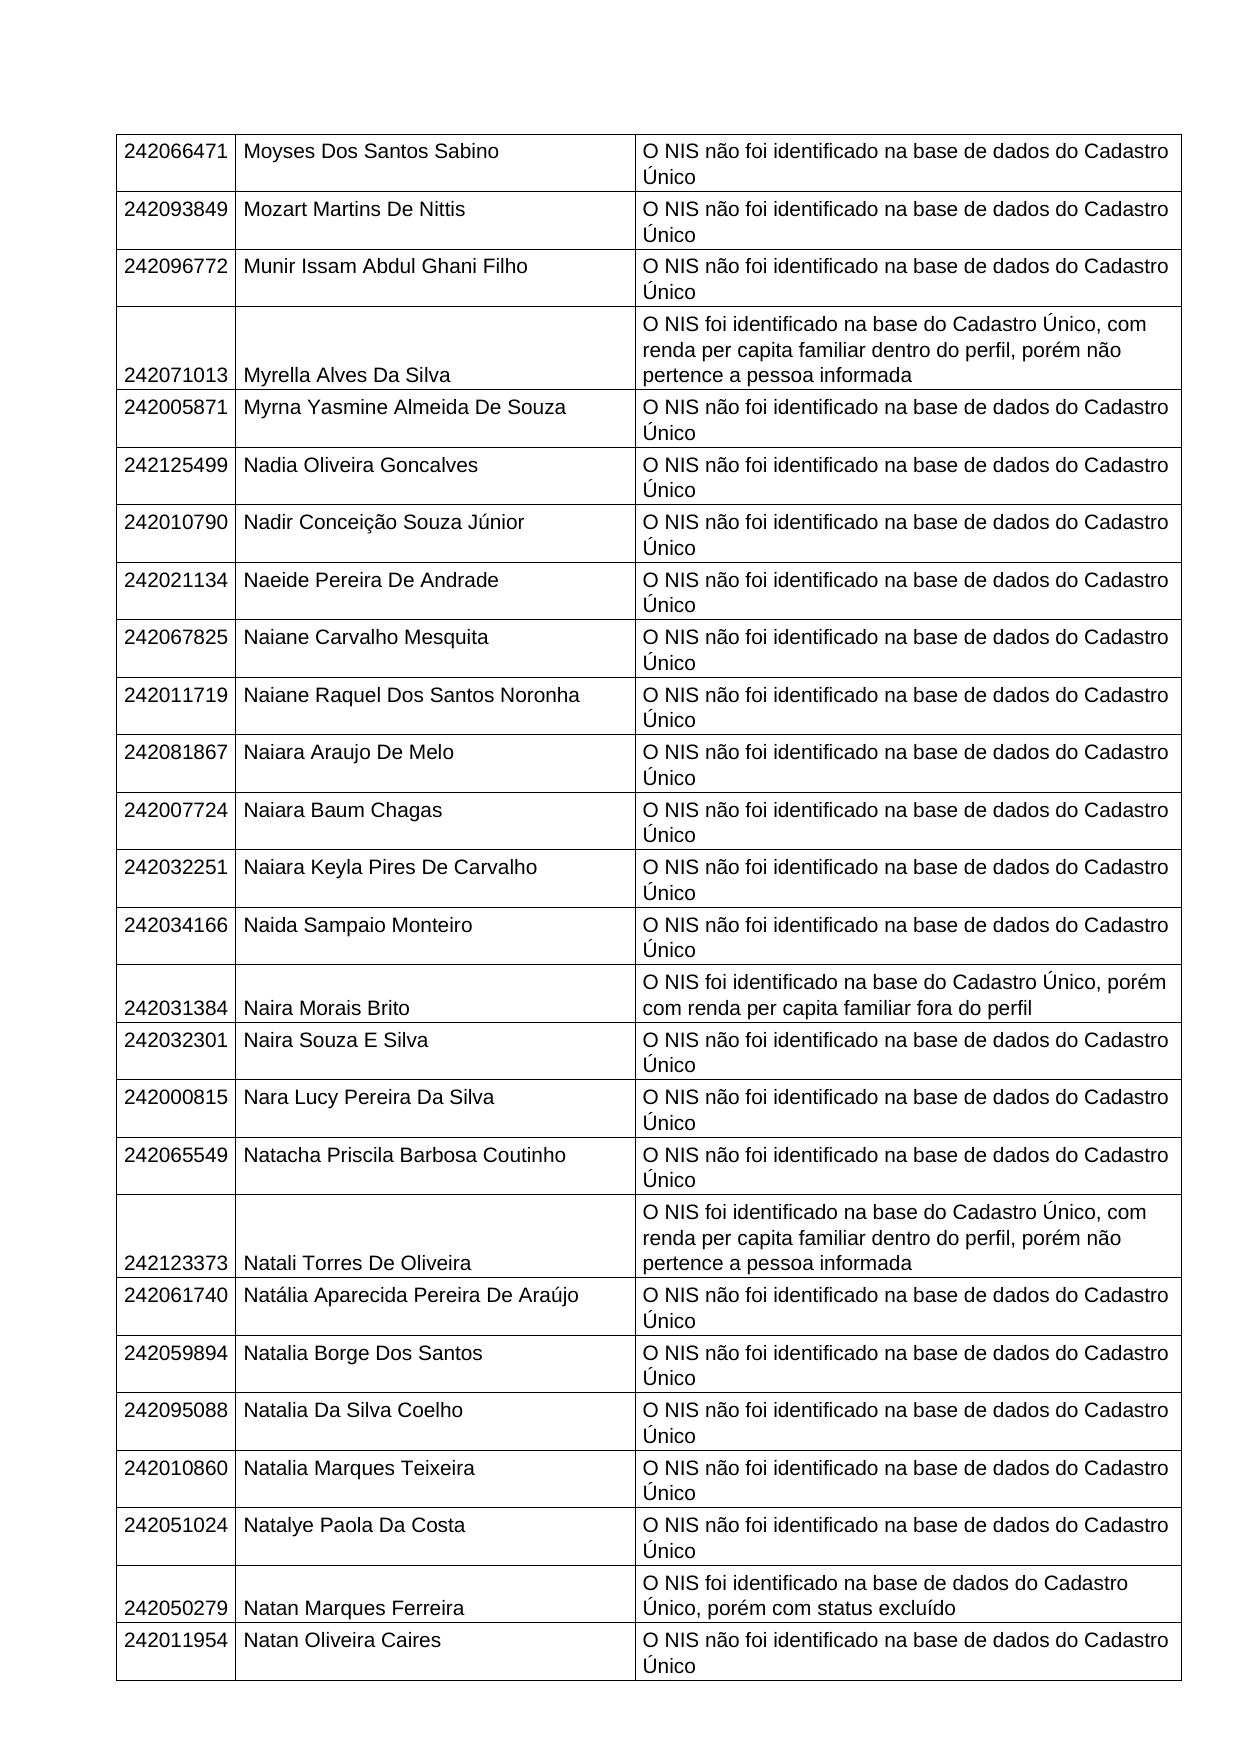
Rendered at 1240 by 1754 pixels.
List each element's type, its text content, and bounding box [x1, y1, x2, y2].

table_cell O NIS não foi identificado na base de dados do Cadastro Único [636, 192, 1181, 248]
table_cell O NIS foi identificado na base do Cadastro Único, com renda per capita familiar dentro do perfil, porém não pertence a pessoa informada [636, 307, 1181, 389]
table_cell O NIS não foi identificado na base de dados do Cadastro Único [636, 250, 1181, 306]
table_cell 242011719 [117, 678, 235, 734]
table_cell Naida Sampaio Monteiro [236, 908, 635, 964]
table_cell Natacha Priscila Barbosa Coutinho [236, 1138, 635, 1194]
table_cell 242005871 [117, 390, 235, 447]
table_cell 242059894 [117, 1336, 235, 1392]
table_cell Natan Oliveira Caires [236, 1623, 635, 1680]
table_cell 242093849 [117, 192, 235, 248]
table_cell 242061740 [117, 1278, 235, 1335]
table_cell O NIS não foi identificado na base de dados do Cadastro Único [636, 563, 1181, 619]
table_cell 242010860 [117, 1451, 235, 1507]
table_cell O NIS não foi identificado na base de dados do Cadastro Único [636, 1508, 1181, 1565]
table_cell Natalia Marques Teixeira [236, 1451, 635, 1507]
table_cell O NIS não foi identificado na base de dados do Cadastro Único [636, 908, 1181, 964]
table_cell O NIS não foi identificado na base de dados do Cadastro Único [636, 793, 1181, 849]
table_cell Myrna Yasmine Almeida De Souza [236, 390, 635, 447]
table_cell 242031384 [117, 965, 235, 1022]
table_cell 242051024 [117, 1508, 235, 1565]
table_cell 242007724 [117, 793, 235, 849]
table_cell 242095088 [117, 1393, 235, 1450]
table_cell O NIS foi identificado na base do Cadastro Único, porém com renda per capita familiar fora do perfil [636, 965, 1181, 1022]
table_cell Natália Aparecida Pereira De Araújo [236, 1278, 635, 1335]
table_cell O NIS não foi identificado na base de dados do Cadastro Único [636, 1451, 1181, 1507]
table_cell Natalia Da Silva Coelho [236, 1393, 635, 1450]
table_cell Nadir Conceição Souza Júnior [236, 505, 635, 562]
table_cell O NIS não foi identificado na base de dados do Cadastro Único [636, 1623, 1181, 1680]
table_cell 242034166 [117, 908, 235, 964]
table_cell Naira Souza E Silva [236, 1023, 635, 1079]
table_cell Munir Issam Abdul Ghani Filho [236, 250, 635, 306]
table_cell Nara Lucy Pereira Da Silva [236, 1080, 635, 1137]
table_cell O NIS não foi identificado na base de dados do Cadastro Único [636, 135, 1181, 191]
table_cell 242071013 [117, 307, 235, 389]
table_cell O NIS não foi identificado na base de dados do Cadastro Único [636, 735, 1181, 792]
table_cell Natalia Borge Dos Santos [236, 1336, 635, 1392]
table_cell Natalye Paola Da Costa [236, 1508, 635, 1565]
table_cell 242032251 [117, 850, 235, 907]
table_cell O NIS foi identificado na base do Cadastro Único, com renda per capita familiar dentro do perfil, porém não pertence a pessoa informada [636, 1195, 1181, 1277]
table_cell Naeide Pereira De Andrade [236, 563, 635, 619]
table_cell O NIS não foi identificado na base de dados do Cadastro Único [636, 850, 1181, 907]
table_cell O NIS não foi identificado na base de dados do Cadastro Único [636, 1023, 1181, 1079]
table_cell Moyses Dos Santos Sabino [236, 135, 635, 191]
table_cell 242123373 [117, 1195, 235, 1277]
table_cell Myrella Alves Da Silva [236, 307, 635, 389]
table_cell O NIS não foi identificado na base de dados do Cadastro Único [636, 1278, 1181, 1335]
table_cell O NIS não foi identificado na base de dados do Cadastro Único [636, 1393, 1181, 1450]
table_cell O NIS não foi identificado na base de dados do Cadastro Único [636, 448, 1181, 504]
table_cell Natali Torres De Oliveira [236, 1195, 635, 1277]
table_cell Naira Morais Brito [236, 965, 635, 1022]
table_cell 242050279 [117, 1566, 235, 1622]
table_cell Naiara Araujo De Melo [236, 735, 635, 792]
table_cell 242125499 [117, 448, 235, 504]
table_cell Naiara Keyla Pires De Carvalho [236, 850, 635, 907]
table_cell 242021134 [117, 563, 235, 619]
table_cell 242066471 [117, 135, 235, 191]
table_cell 242067825 [117, 620, 235, 677]
table_cell Naiane Raquel Dos Santos Noronha [236, 678, 635, 734]
table_cell O NIS não foi identificado na base de dados do Cadastro Único [636, 1080, 1181, 1137]
table_cell 242032301 [117, 1023, 235, 1079]
table_cell O NIS não foi identificado na base de dados do Cadastro Único [636, 390, 1181, 447]
table_cell O NIS não foi identificado na base de dados do Cadastro Único [636, 1336, 1181, 1392]
table_cell 242010790 [117, 505, 235, 562]
table_cell 242081867 [117, 735, 235, 792]
table_cell 242096772 [117, 250, 235, 306]
table_cell O NIS não foi identificado na base de dados do Cadastro Único [636, 505, 1181, 562]
table_cell O NIS não foi identificado na base de dados do Cadastro Único [636, 678, 1181, 734]
table_cell Mozart Martins De Nittis [236, 192, 635, 248]
table_cell 242011954 [117, 1623, 235, 1680]
table_cell 242000815 [117, 1080, 235, 1137]
table_cell Naiara Baum Chagas [236, 793, 635, 849]
table_cell Natan Marques Ferreira [236, 1566, 635, 1622]
table_cell Nadia Oliveira Goncalves [236, 448, 635, 504]
table_cell 242065549 [117, 1138, 235, 1194]
table_cell Naiane Carvalho Mesquita [236, 620, 635, 677]
table_cell O NIS foi identificado na base de dados do Cadastro Único, porém com status excluído [636, 1566, 1181, 1622]
table_cell O NIS não foi identificado na base de dados do Cadastro Único [636, 1138, 1181, 1194]
table_cell O NIS não foi identificado na base de dados do Cadastro Único [636, 620, 1181, 677]
